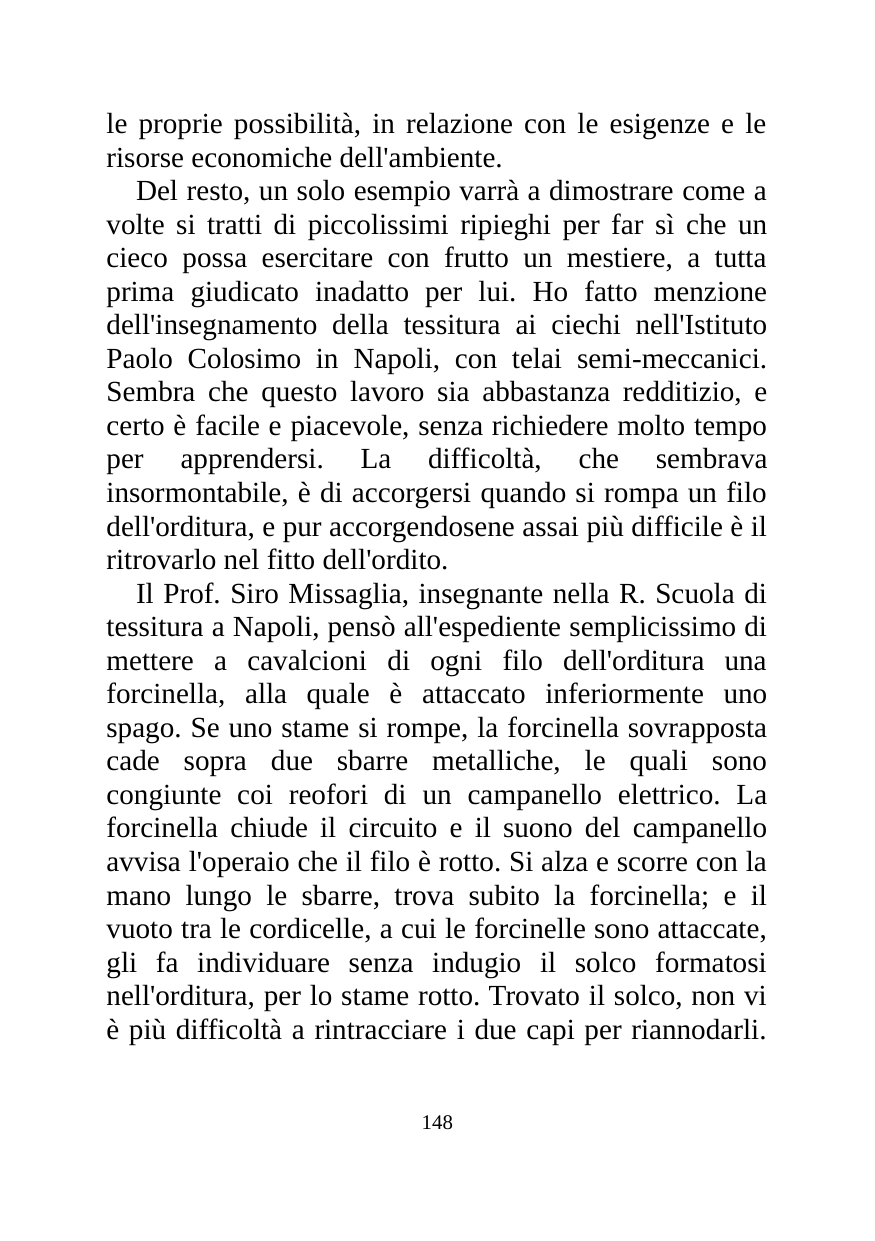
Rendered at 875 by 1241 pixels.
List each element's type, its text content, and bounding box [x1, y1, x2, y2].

text Il Prof. Siro Missaglia, insegnante nella R. Scuola di tessitura a Napoli, pensò all'espediente semplicissimo di mettere a cavalcioni di ogni filo dell'orditura una forcinella, alla quale è attaccato inferiormente uno spago. Se uno stame si rompe, la forcinella sovrapposta cade sopra due sbarre metalliche, le quali sono congiunte coi reofori di un campanello elettrico. La forcinella chiude il circuito e il suono del campanello avvisa l'operaio che il filo è rotto. Si alza e scorre con la mano lungo le sbarre, trova subito la forcinella; e il vuoto tra le cordicelle, a cui le forcinelle sono attaccate, gli fa individuare senza indugio il solco formatosi nell'orditura, per lo stame rotto. Trovato il solco, non vi è più difficoltà a rintracciare i due capi per riannodarli. [106, 576, 768, 1045]
text le proprie possibilità, in relazione con le esigenze e le risorse economiche dell'ambiente. [106, 106, 768, 173]
text Del resto, un solo esempio varrà a dimostrare come a volte si tratti di piccolissimi ripieghi per far sì che un cieco possa esercitare con frutto un mestiere, a tutta prima giudicato inadatto per lui. Ho fatto menzione dell'insegnamento della tessitura ai ciechi nell'Istituto Paolo Colosimo in Napoli, con telai semi-meccanici. Sembra che questo lavoro sia abbastanza redditizio, e certo è facile e piacevole, senza richiedere molto tempo per apprendersi. La difficoltà, che sembrava insormontabile, è di accorgersi quando si rompa un filo dell'orditura, e pur accorgendosene assai più difficile è il ritrovarlo nel fitto dell'ordito. [106, 173, 768, 576]
